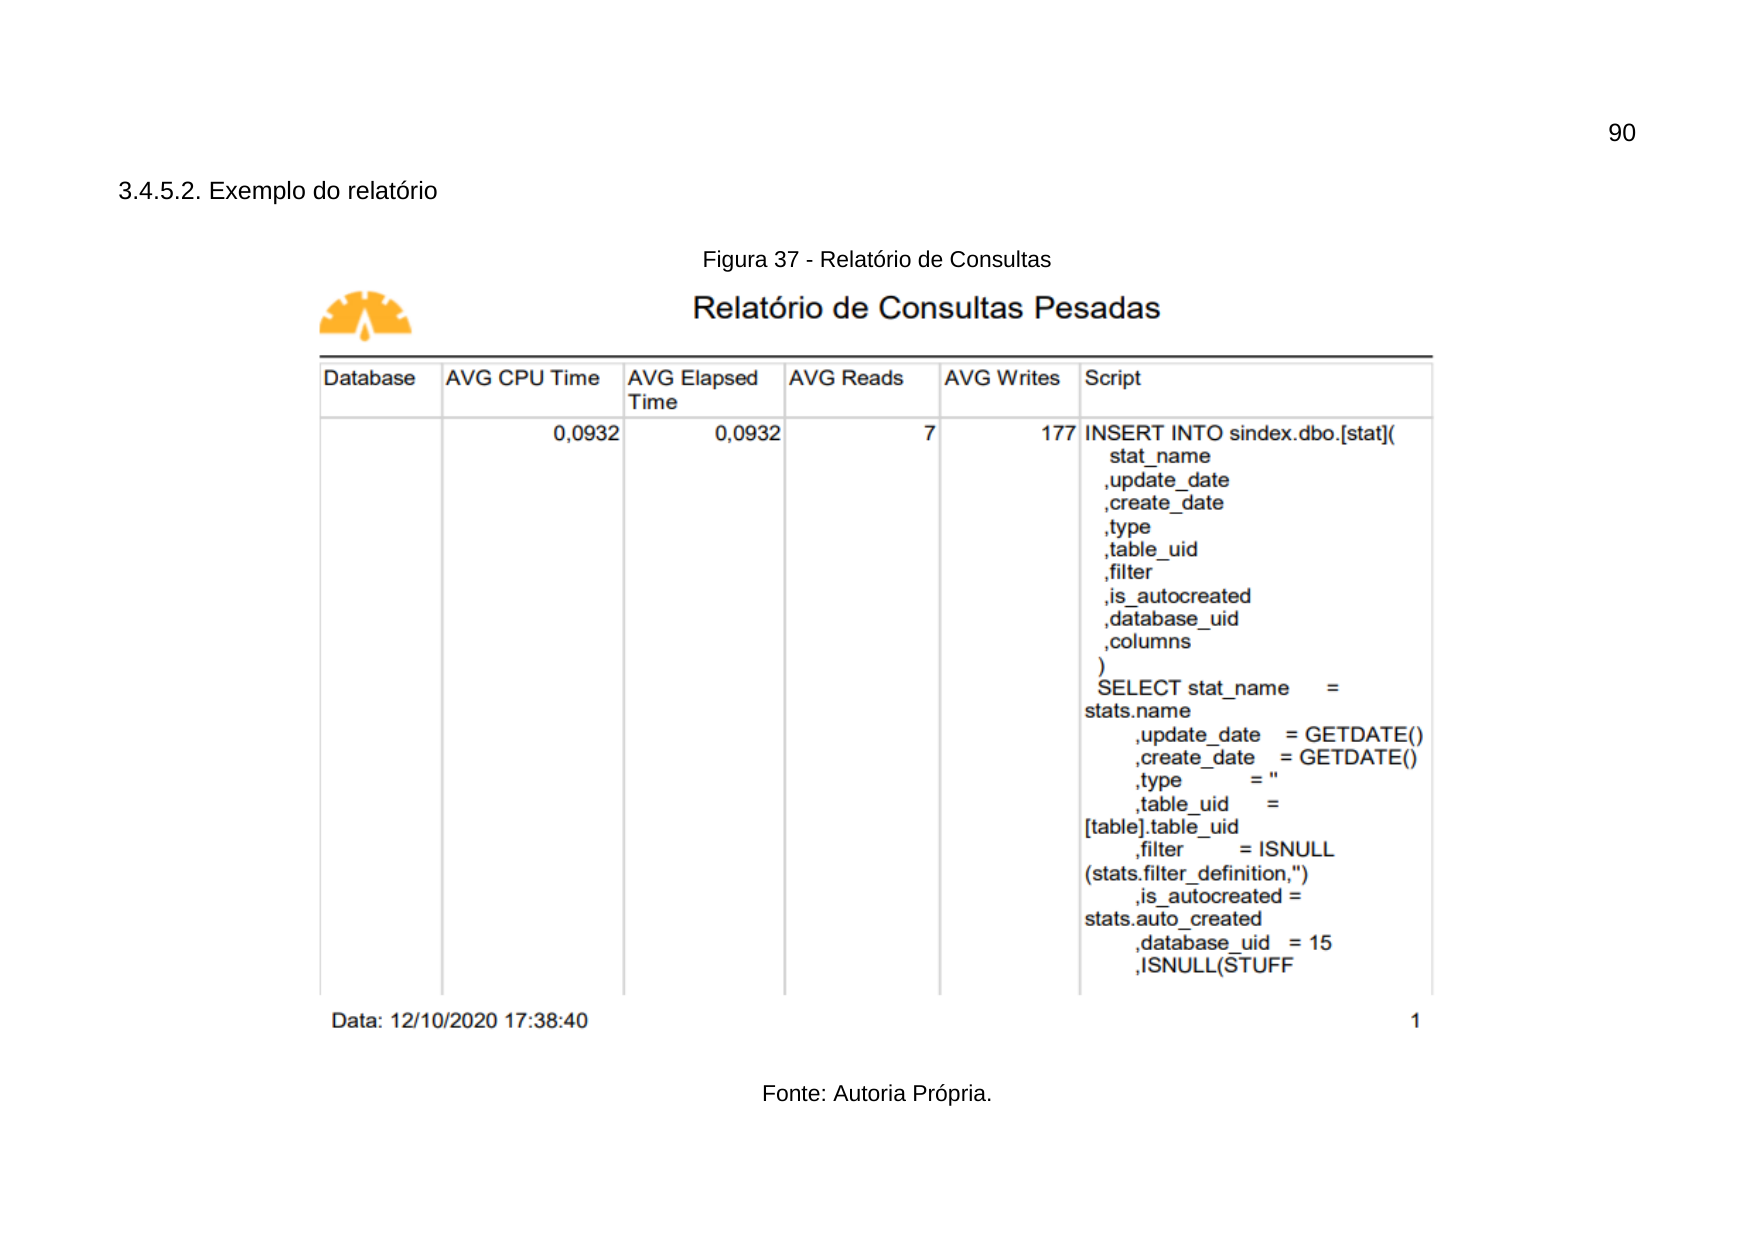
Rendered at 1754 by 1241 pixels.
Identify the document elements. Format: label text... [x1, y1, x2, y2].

text Figura 37 - Relatório de Consultas [118, 246, 1636, 273]
subtitle 3.4.5.2. Exemplo do relatório [118, 176, 1636, 205]
text Fonte: Autoria Própria. [118, 1042, 1636, 1106]
picture [300, 272, 1454, 1042]
